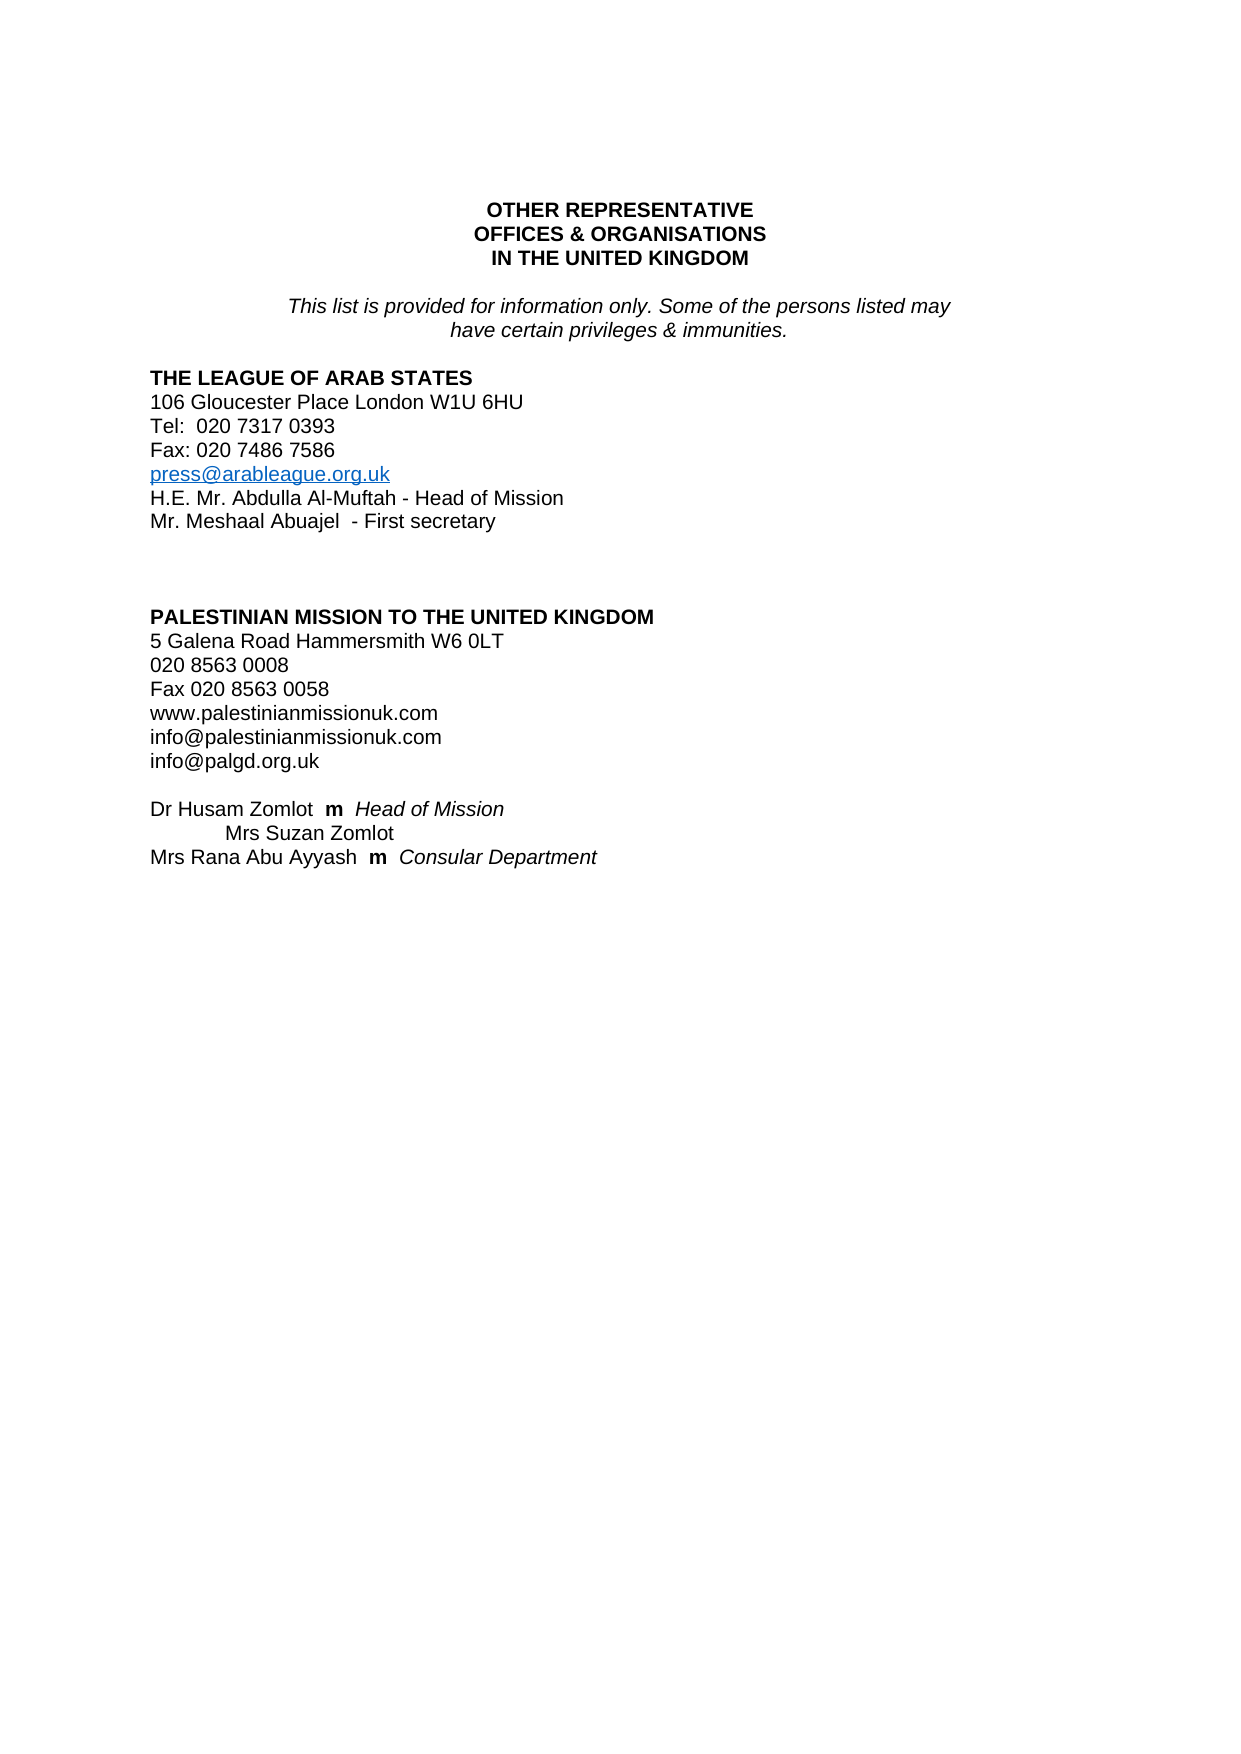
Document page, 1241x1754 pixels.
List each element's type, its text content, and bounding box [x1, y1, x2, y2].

text OTHER REPRESENTATIVE [150, 198, 1090, 222]
text info@palgd.org.uk [150, 749, 1090, 773]
subtitle THE LEAGUE OF ARAB STATES [150, 366, 1090, 389]
text info@palestinianmissionuk.com [150, 725, 1090, 749]
text Fax 020 8563 0058 [150, 677, 1090, 701]
text have certain privileges & immunities. [150, 318, 1090, 342]
text Mrs Rana Abu Ayyash m Consular Department [150, 845, 1090, 869]
text This list is provided for information only. Some of the persons listed may [150, 294, 1090, 318]
text Fax: 020 7486 7586 [150, 437, 1090, 461]
text Dr Husam Zomlot m Head of Mission [150, 797, 1090, 821]
text Tel: 020 7317 0393 [150, 413, 1090, 437]
text IN THE UNITED KINGDOM [150, 246, 1090, 270]
text 020 8563 0008 [150, 653, 1090, 677]
text OFFICES & ORGANISATIONS [150, 222, 1090, 246]
subtitle PALESTINIAN MISSION TO THE UNITED KINGDOM [150, 605, 1090, 629]
text H.E. Mr. Abdulla Al-Muftah - Head of Mission [150, 485, 1090, 509]
text www.palestinianmissionuk.com [150, 701, 1090, 725]
text 106 Gloucester Place London W1U 6HU [150, 389, 1090, 413]
text Mrs Suzan Zomlot [150, 821, 1090, 845]
text press@arableague.org.uk [150, 461, 1090, 485]
text 5 Galena Road Hammersmith W6 0LT [150, 629, 1090, 653]
text Mr. Meshaal Abuajel - First secretary [150, 509, 1090, 533]
